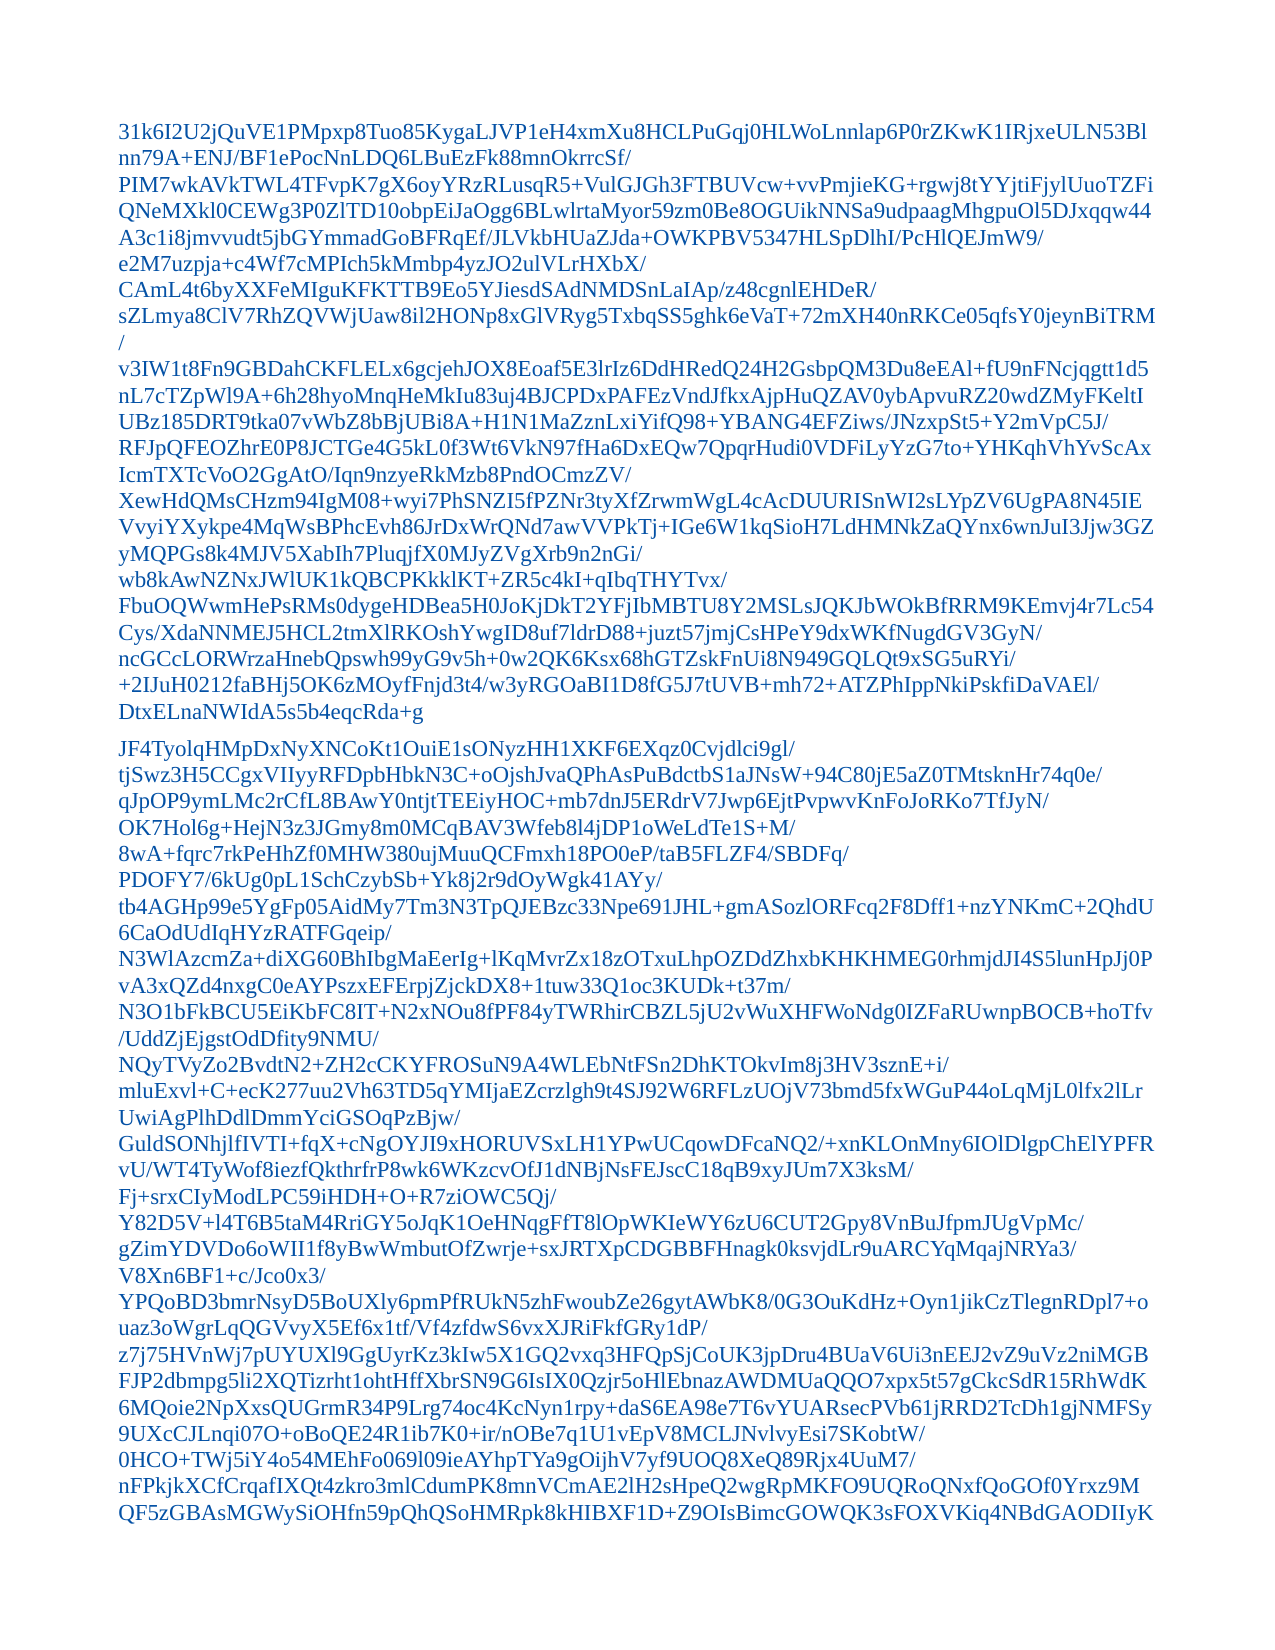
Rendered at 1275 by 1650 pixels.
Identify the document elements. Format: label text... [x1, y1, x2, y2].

text JF4TyolqHMpDxNyXNCoKt1OuiE1sONyzHH1XKF6EXqz0Cvjdlci9gl/tjSwz3H5CCgxVIIyyRFDpbHbkN3C+oOjshJvaQPhAsPuBdctbS1aJNsW+94C80jE5aZ0TMtsknHr74q0e/qJpOP9ymLMc2rCfL8BAwY0ntjtTEEiyHOC+mb7dnJ5ERdrV7Jwp6EjtPvpwvKnFoJoRKo7TfJyN/OK7Hol6g+HejN3z3JGmy8m0MCqBAV3Wfeb8l4jDP1oWeLdTe1S+M/8wA+fqrc7rkPeHhZf0MHW380ujMuuQCFmxh18PO0eP/taB5FLZF4/SBDFq/PDOFY7/6kUg0pL1SchCzybSb+Yk8j2r9dOyWgk41AYy/tb4AGHp99e5YgFp05AidMy7Tm3N3TpQJEBzc33Npe691JHL+gmASozlORFcq2F8Dff1+nzYNKmC+2QhdU6CaOdUdIqHYzRATFGqeip/N3WlAzcmZa+diXG60BhIbgMaEerIg+lKqMvrZx18zOTxuLhpOZDdZhxbKHKHMEG0rhmjdJI4S5lunHpJj0PvA3xQZd4nxgC0eAYPszxEFErpjZjckDX8+1tuw33Q1oc3KUDk+t37m/N3O1bFkBCU5EiKbFC8IT+N2xNOu8fPF84yTWRhirCBZL5jU2vWuXHFWoNdg0IZFaRUwnpBOCB+hoTfv/UddZjEjgstOdDfity9NMU/NQyTVyZo2BvdtN2+ZH2cCKYFROSuN9A4WLEbNtFSn2DhKTOkvIm8j3HV3sznE+i/mluExvl+C+ecK277uu2Vh63TD5qYMIjaEZcrzlgh9t4SJ92W6RFLzUOjV73bmd5fxWGuP44oLqMjL0lfx2lLrUwiAgPlhDdlDmmYciGSOqPzBjw/GuldSONhjlfIVTI+fqX+cNgOYJI9xHORUVSxLH1YPwUCqowDFcaNQ2/+xnKLOnMny6IOlDlgpChElYPFRvU/WT4TyWof8iezfQkthrfrP8wk6WKzcvOfJ1dNBjNsFEJscC18qB9xyJUm7X3ksM/Fj+srxCIyModLPC59iHDH+O+R7ziOWC5Qj/Y82D5V+l4T6B5taM4RriGY5oJqK1OeHNqgFfT8lOpWKIeWY6zU6CUT2Gpy8VnBuJfpmJUgVpMc/gZimYDVDo6oWII1f8yBwWmbutOfZwrje+sxJRTXpCDGBBFHnagk0ksvjdLr9uARCYqMqajNRYa3/V8Xn6BF1+c/Jco0x3/YPQoBD3bmrNsyD5BoUXly6pmPfRUkN5zhFwoubZe26gytAWbK8/0G3OuKdHz+Oyn1jikCzTlegnRDpl7+ouaz3oWgrLqQGVvyX5Ef6x1tf/Vf4zfdwS6vxXJRiFkfGRy1dP/z7j75HVnWj7pUYUXl9GgUyrKz3kIw5X1GQ2vxq3HFQpSjCoUK3jpDru4BUaV6Ui3nEEJ2vZ9uVz2niMGBFJP2dbmpg5li2XQTizrht1ohtHffXbrSN9G6IsIX0Qzjr5oHlEbnazAWDMUaQQO7xpx5t57gCkcSdR15RhWdK6MQoie2NpXxsQUGrmR34P9Lrg74oc4KcNyn1rpy+daS6EA98e7T6vYUARsecPVb61jRRD2TcDh1gjNMFSy9UXcCJLnqi07O+oBoQE24R1ib7K0+ir/nOBe7q1U1vEpV8MCLJNvlvyEsi7SKobtW/0HCO+TWj5iY4o54MEhFo069l09ieAYhpTYa9gOijhV7yf9UOQ8XeQ89Rjx4UuM7/nFPkjkXCfCrqafIXQt4zkro3mlCdumPK8mnVCmAE2lH2sHpeQ2wgRpMKFO9UQRoQNxfQoGOf0Yrxz9MQF5zGBAsMGWySiOHfn59pQhQSoHMRpk8kHIBXF1D+Z9OIsBimcGOWQK3sFOXVKiq4NBdGAODIIyK [118, 735, 1157, 1525]
text 31k6I2U2jQuVE1PMpxp8Tuo85KygaLJVP1eH4xmXu8HCLPuGqj0HLWoLnnlap6P0rZKwK1IRjxeULN53Blnn79A+ENJ/BF1ePocNnLDQ6LBuEzFk88mnOkrrcSf/PIM7wkAVkTWL4TFvpK7gX6oyYRzRLusqR5+VulGJGh3FTBUVcw+vvPmjieKG+rgwj8tYYjtiFjylUuoTZFiQNeMXkl0CEWg3P0ZlTD10obpEiJaOgg6BLwlrtaMyor59zm0Be8OGUikNNSa9udpaagMhgpuOl5DJxqqw44A3c1i8jmvvudt5jbGYmmadGoBFRqEf/JLVkbHUaZJda+OWKPBV5347HLSpDlhI/PcHlQEJmW9/e2M7uzpja+c4Wf7cMPIch5kMmbp4yzJO2ulVLrHXbX/CAmL4t6byXXFeMIguKFKTTB9Eo5YJiesdSAdNMDSnLaIAp/z48cgnlEHDeR/sZLmya8ClV7RhZQVWjUaw8il2HONp8xGlVRyg5TxbqSS5ghk6eVaT+72mXH40nRKCe05qfsY0jeynBiTRM/v3IW1t8Fn9GBDahCKFLELx6gcjehJOX8Eoaf5E3lrIz6DdHRedQ24H2GsbpQM3Du8eEAl+fU9nFNcjqgtt1d5nL7cTZpWl9A+6h28hyoMnqHeMkIu83uj4BJCPDxPAFEzVndJfkxAjpHuQZAV0ybApvuRZ20wdZMyFKeltIUBz185DRT9tka07vWbZ8bBjUBi8A+H1N1MaZznLxiYifQ98+YBANG4EFZiws/JNzxpSt5+Y2mVpC5J/RFJpQFEOZhrE0P8JCTGe4G5kL0f3Wt6VkN97fHa6DxEQw7QpqrHudi0VDFiLyYzG7to+YHKqhVhYvScAxIcmTXTcVoO2GgAtO/Iqn9nzyeRkMzb8PndOCmzZV/XewHdQMsCHzm94IgM08+wyi7PhSNZI5fPZNr3tyXfZrwmWgL4cAcDUURISnWI2sLYpZV6UgPA8N45IEVvyiYXykpe4MqWsBPhcEvh86JrDxWrQNd7awVVPkTj+IGe6W1kqSioH7LdHMNkZaQYnx6wnJuI3Jjw3GZyMQPGs8k4MJV5XabIh7PluqjfX0MJyZVgXrb9n2nGi/wb8kAwNZNxJWlUK1kQBCPKkklKT+ZR5c4kI+qIbqTHYTvx/FbuOQWwmHePsRMs0dygeHDBea5H0JoKjDkT2YFjIbMBTU8Y2MSLsJQKJbWOkBfRRM9KEmvj4r7Lc54Cys/XdaNNMEJ5HCL2tmXlRKOshYwgID8uf7ldrD88+juzt57jmjCsHPeY9dxWKfNugdGV3GyN/ncGCcLORWrzaHnebQpswh99yG9v5h+0w2QK6Ksx68hGTZskFnUi8N949GQLQt9xSG5uRYi/+2IJuH0212faBHj5OK6zMOyfFnjd3t4/w3yRGOaBI1D8fG5J7tUVB+mh72+ATZPhIppNkiPskfiDaVAEl/DtxELnaNWIdA5s5b4eqcRda+g [118, 118, 1157, 724]
